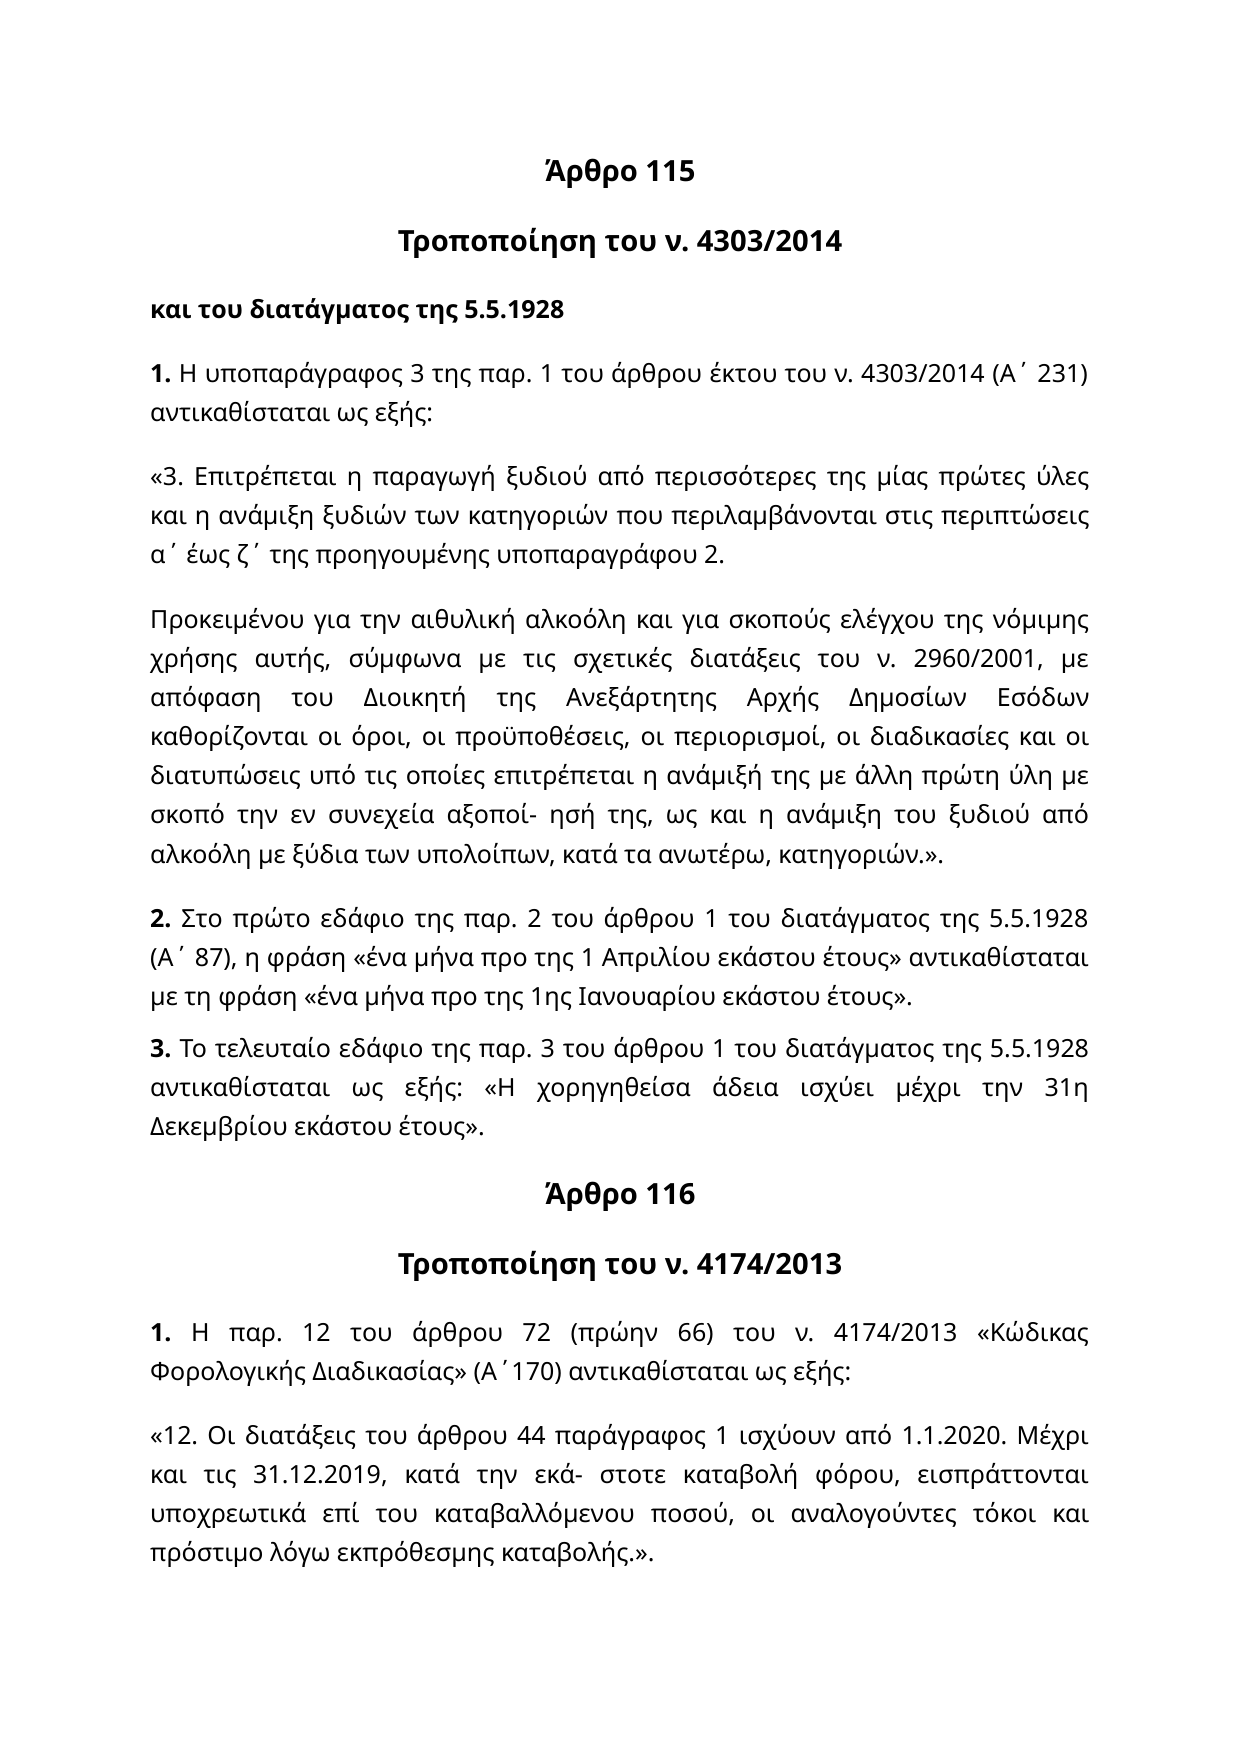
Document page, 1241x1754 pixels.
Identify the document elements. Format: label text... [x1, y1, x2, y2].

text και του διατάγματος της 5.5.1928 [150, 291, 1090, 325]
text 1. Η υποπαράγραφος 3 της παρ. 1 του άρθρου έκτου του ν. 4303/2014 (Α΄ 231) αντικαθίσταται ως εξής: [150, 355, 1090, 429]
text 2. Στο πρώτο εδάφιο της παρ. 2 του άρθρου 1 του διατάγματος της 5.5.1928 (Α΄ 87), η φράση «ένα μήνα προ της 1 Απριλίου εκάστου έτους» αντικαθίσταται με τη φράση «ένα μήνα προ της 1ης Ιανουαρίου εκάστου έτους». [150, 900, 1090, 1013]
text 1. Η παρ. 12 του άρθρου 72 (πρώην 66) του ν. 4174/2013 «Κώδικας Φορολογικής Διαδικασίας» (Α΄170) αντικαθίσταται ως εξής: [150, 1314, 1090, 1387]
text «12. Οι διατάξεις του άρθρου 44 παράγραφος 1 ισχύουν από 1.1.2020. Μέχρι και τις 31.12.2019, κατά την εκά- στοτε καταβολή φόρου, εισπράττονται υποχρεωτικά επί του καταβαλλόμενου ποσού, οι αναλογούντες τόκοι και πρόστιμο λόγω εκπρόθεσμης καταβολής.». [150, 1417, 1090, 1569]
subtitle Άρθρο 116 [150, 1173, 1090, 1213]
text 3. Το τελευταίο εδάφιο της παρ. 3 του άρθρου 1 του διατάγματος της 5.5.1928 αντικαθίσταται ως εξής: «Η χορηγηθείσα άδεια ισχύει μέχρι την 31η Δεκεμβρίου εκάστου έτους». [150, 1030, 1090, 1143]
subtitle Τροποποίηση του ν. 4303/2014 [150, 221, 1090, 260]
subtitle Άρθρο 115 [150, 150, 1090, 190]
text Προκειμένου για την αιθυλική αλκοόλη και για σκοπούς ελέγχου της νόμιμης χρήσης αυτής, σύμφωνα με τις σχετικές διατάξεις του ν. 2960/2001, με απόφαση του Διοικητή της Ανεξάρτητης Αρχής Δημοσίων Εσόδων καθορίζονται οι όροι, οι προϋποθέσεις, οι περιορισμοί, οι διαδικασίες και οι διατυπώσεις υπό τις οποίες επιτρέπεται η ανάμιξή της με άλλη πρώτη ύλη με σκοπό την εν συνεχεία αξοπoί- ησή της, ως και η ανάμιξη του ξυδιού από αλκοόλη με ξύδια των υπολοίπων, κατά τα ανωτέρω, κατηγοριών.». [150, 601, 1090, 870]
text «3. Επιτρέπεται η παραγωγή ξυδιού από περισσότερες της μίας πρώτες ύλες και η ανάμιξη ξυδιών των κατηγοριών που περιλαμβάνονται στις περιπτώσεις α΄ έως ζ΄ της προηγουμένης υποπαραγράφου 2. [150, 459, 1090, 571]
subtitle Τροποποίηση του ν. 4174/2013 [150, 1243, 1090, 1283]
